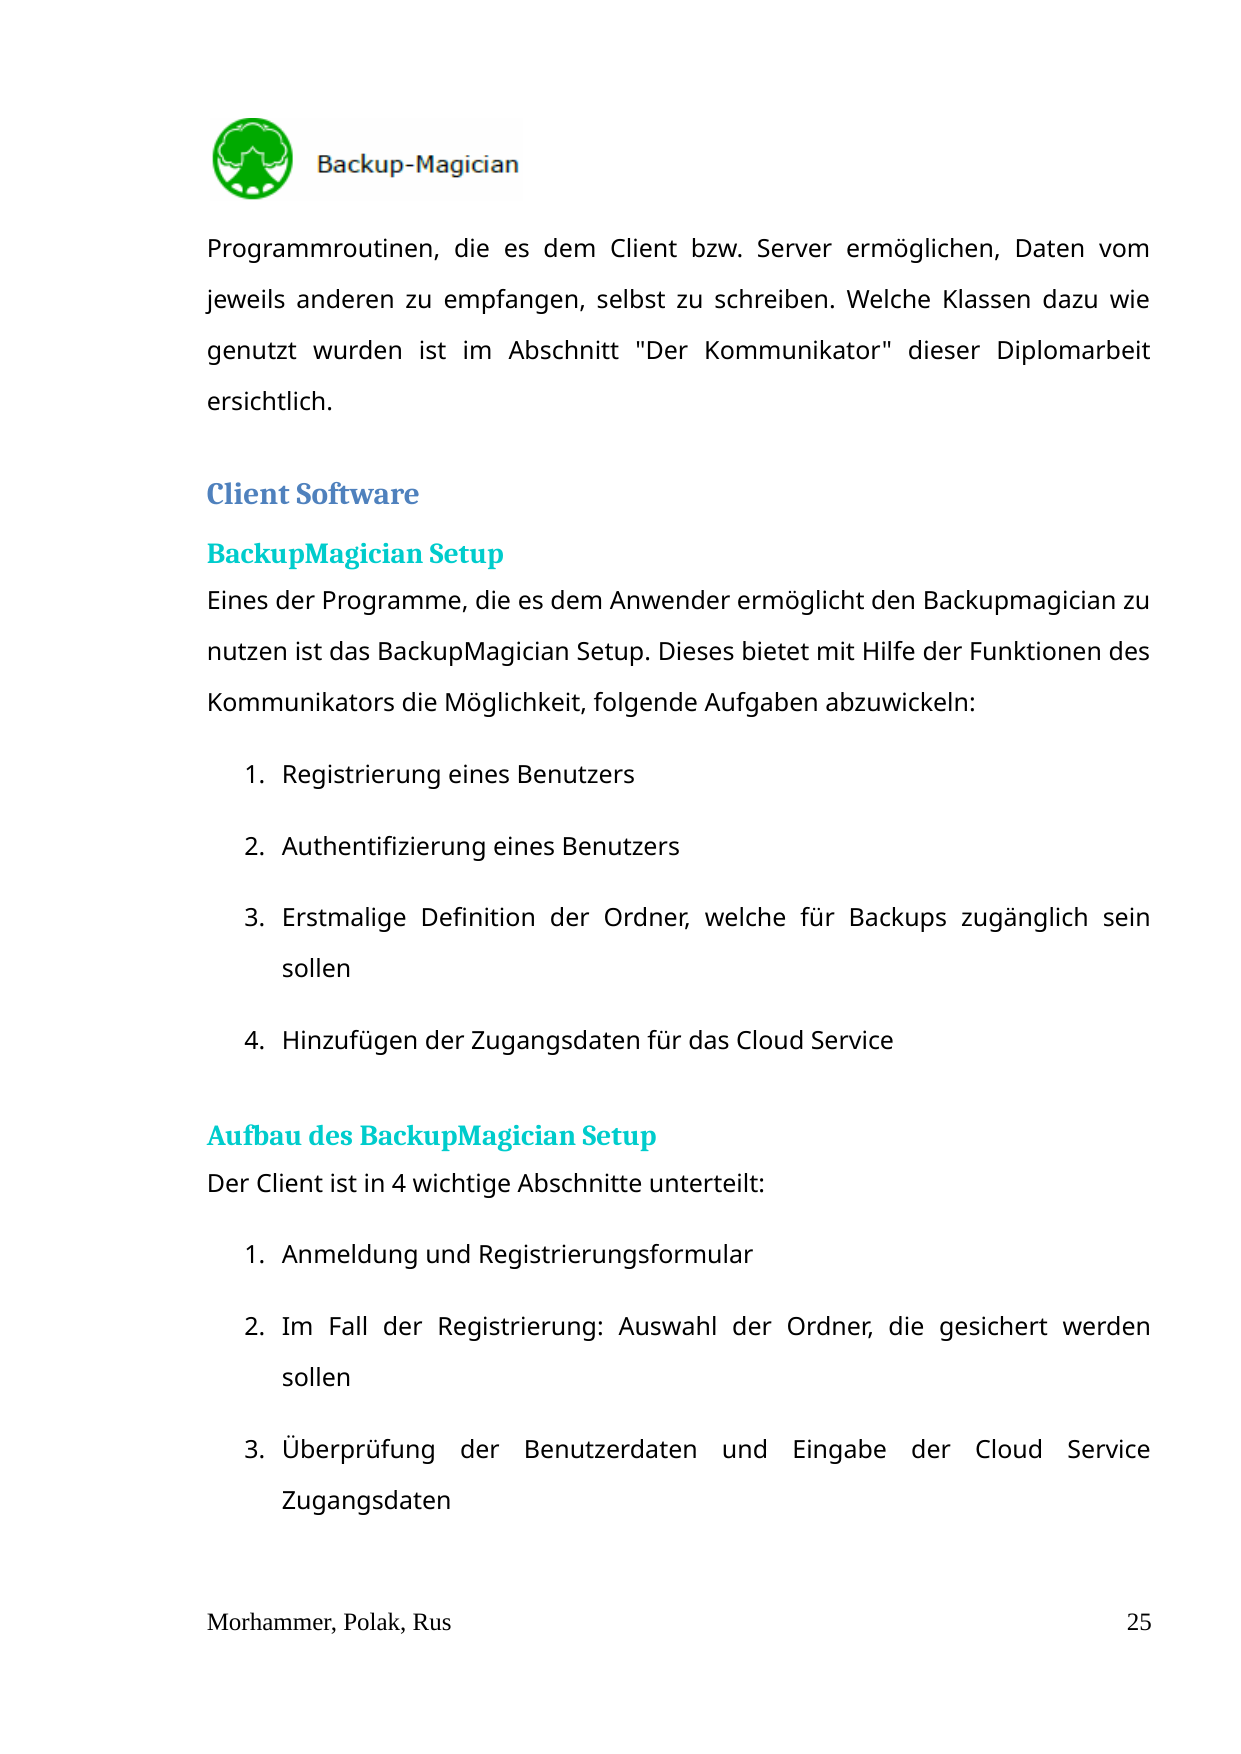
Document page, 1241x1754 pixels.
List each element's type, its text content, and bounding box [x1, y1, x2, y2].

subtitle Client Software [207, 476, 1152, 512]
text Eines der Programme, die es dem Anwender ermöglicht den Backupmagician zu nutzen ist das BackupMagician Setup. Dieses bietet mit Hilfe der Funktionen des Kommunikators die Möglichkeit, folgende Aufgaben abzuwickeln: [207, 583, 1152, 719]
subtitle Aufbau des BackupMagician Setup [207, 1119, 1152, 1153]
text Programmroutinen, die es dem Client bzw. Server ermöglichen, Daten vom jeweils anderen zu empfangen, selbst zu schreiben. Welche Klassen dazu wie genutzt wurden ist im Abschnitt "Der Kommunikator" dieser Diplomarbeit ersichtlich. [207, 230, 1152, 417]
list Registrierung eines Benutzers [244, 757, 1152, 791]
list Anmeldung und Registrierungsformular [244, 1237, 1152, 1271]
picture [210, 118, 523, 201]
list Überprüfung der Benutzerdaten und Eingabe der Cloud Service Zugangsdaten [244, 1431, 1152, 1517]
list Hinzufügen der Zugangsdaten für das Cloud Service [244, 1023, 1152, 1057]
list Im Fall der Registrierung: Auswahl der Ordner, die gesichert werden sollen [244, 1309, 1152, 1394]
text Der Client ist in 4 wichtige Abschnitte unterteilt: [207, 1165, 1152, 1199]
list Authentifizierung eines Benutzers [244, 828, 1152, 862]
subtitle BackupMagician Setup [207, 537, 1152, 570]
list Erstmalige Definition der Ordner, welche für Backups zugänglich sein sollen [244, 900, 1152, 985]
